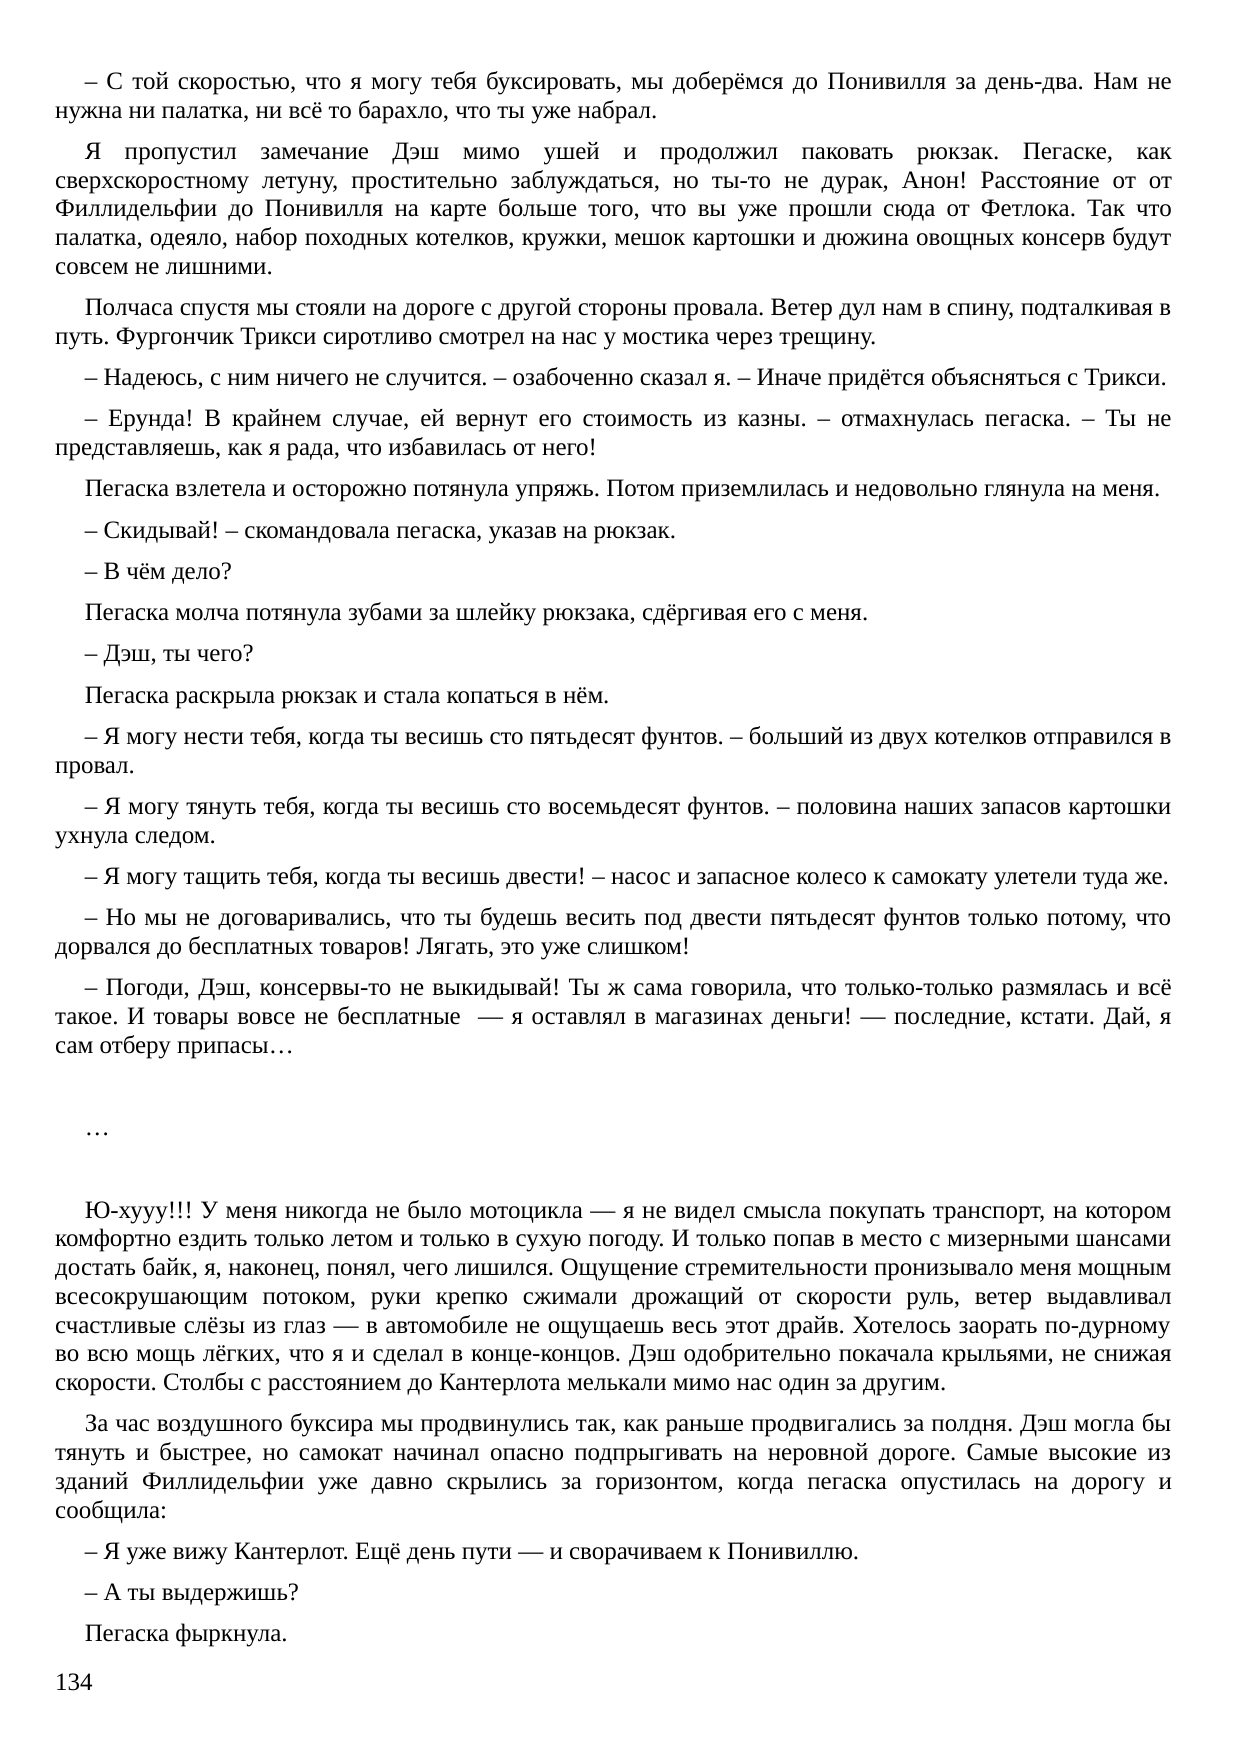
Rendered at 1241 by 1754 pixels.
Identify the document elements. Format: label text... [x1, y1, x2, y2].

text – Я могу тянуть тебя, когда ты весишь сто восемьдесят фунтов. – половина наших запасов картошки ухнула следом. [55, 791, 1173, 848]
text Полчаса спустя мы стояли на дороге с другой стороны провала. Ветер дул нам в спину, подталкивая в путь. Фургончик Трикси сиротливо смотрел на нас у мостика через трещину. [55, 292, 1173, 350]
text За час воздушного буксира мы продвинулись так, как раньше продвигались за полдня. Дэш могла бы тянуть и быстрее, но самокат начинал опасно подпрыгивать на неровной дороге. Самые высокие из зданий Филлидельфии уже давно скрылись за горизонтом, когда пегаска опустилась на дорогу и сообщила: [55, 1408, 1173, 1523]
text – В чём дело? [55, 556, 1173, 585]
text – Я уже вижу Кантерлот. Ещё день пути — и сворачиваем к Понивиллю. [55, 1536, 1173, 1565]
text – Дэш, ты чего? [55, 638, 1173, 667]
text Пегаска молча потянула зубами за шлейку рюкзака, сдёргивая его с меня. [55, 597, 1173, 626]
text Пегаска фыркнула. [55, 1618, 1173, 1647]
text – Но мы не договаривались, что ты будешь весить под двести пятьдесят фунтов только потому, что дорвался до бесплатных товаров! Лягать, это уже слишком! [55, 902, 1173, 960]
text – Скидывай! – скомандовала пегаска, указав на рюкзак. [55, 515, 1173, 543]
text – Погоди, Дэш, консервы-то не выкидывай! Ты ж сама говорила, что только-только размялась и всё такое. И товары вовсе не бесплатные — я оставлял в магазинах деньги! — последние, кстати. Дай, я сам отберу припасы… [55, 972, 1173, 1058]
text Пегаска раскрыла рюкзак и стала копаться в нём. [55, 680, 1173, 708]
text … [55, 1112, 1173, 1141]
text Пегаска взлетела и осторожно потянула упряжь. Потом приземлилась и недовольно глянула на меня. [55, 473, 1173, 502]
text – Я могу нести тебя, когда ты весишь сто пятьдесят фунтов. – больший из двух котелков отправился в провал. [55, 721, 1173, 778]
text Я пропустил замечание Дэш мимо ушей и продолжил паковать рюкзак. Пегаске, как сверхскоростному летуну, простительно заблуждаться, но ты-то не дурак, Анон! Расстояние от от Филлидельфии до Понивилля на карте больше того, что вы уже прошли сюда от Фетлока. Так что палатка, одеяло, набор походных котелков, кружки, мешок картошки и дюжина овощных консерв будут совсем не лишними. [55, 136, 1173, 280]
text – А ты выдержишь? [55, 1577, 1173, 1606]
text Ю-хууу!!! У меня никогда не было мотоцикла — я не видел смысла покупать транспорт, на котором комфортно ездить только летом и только в сухую погоду. И только попав в место с мизерными шансами достать байк, я, наконец, понял, чего лишился. Ощущение стремительности пронизывало меня мощным всесокрушающим потоком, руки крепко сжимали дрожащий от скорости руль, ветер выдавливал счастливые слёзы из глаз — в автомобиле не ощущаешь весь этот драйв. Хотелось заорать по-дурному во всю мощь лёгких, что я и сделал в конце-концов. Дэш одобрительно покачала крыльями, не снижая скорости. Столбы с расстоянием до Кантерлота мелькали мимо нас один за другим. [55, 1195, 1173, 1396]
text – С той скоростью, что я могу тебя буксировать, мы доберёмся до Понивилля за день-два. Нам не нужна ни палатка, ни всё то барахло, что ты уже набрал. [55, 66, 1173, 123]
text – Я могу тащить тебя, когда ты весишь двести! – насос и запасное колесо к самокату улетели туда же. [55, 861, 1173, 890]
text – Ерунда! В крайнем случае, ей вернут его стоимость из казны. – отмахнулась пегаска. – Ты не представляешь, как я рада, что избавилась от него! [55, 403, 1173, 461]
text – Надеюсь, с ним ничего не случится. – озабоченно сказал я. – Иначе придётся объясняться с Трикси. [55, 362, 1173, 391]
